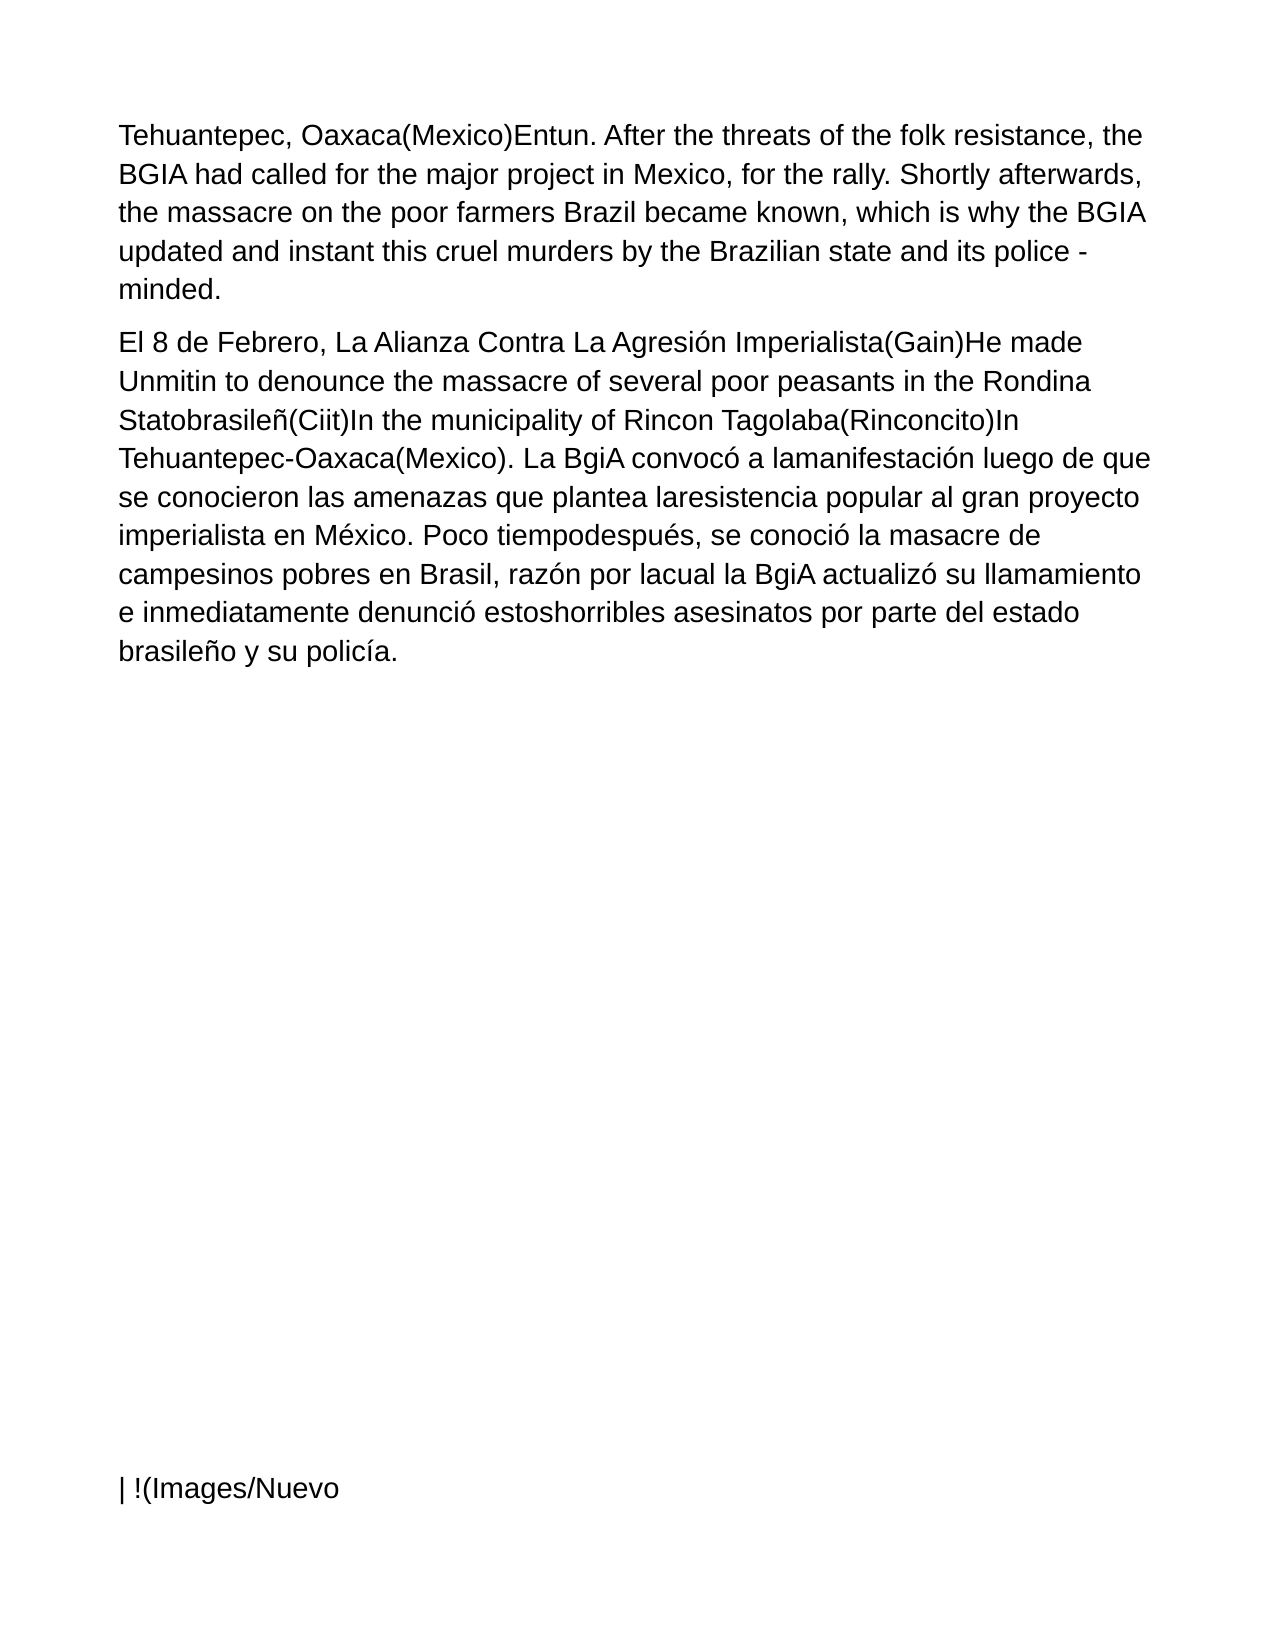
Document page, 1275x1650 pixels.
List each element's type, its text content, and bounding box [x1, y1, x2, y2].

text El 8 de Febrero, La Alianza Contra La Agresión Imperialista(Gain)He made Unmitin to denounce the massacre of several poor peasants in the Rondina Statobrasileñ(Ciit)In the municipality of Rincon Tagolaba(Rinconcito)In Tehuantepec-Oaxaca(Mexico). La BgiA convocó a lamanifestación luego de que se conocieron las amenazas que plantea laresistencia popular al gran proyecto imperialista en México. Poco tiempodespués, se conoció la masacre de campesinos pobres en Brasil, razón por lacual la BgiA actualizó su llamamiento e inmediatamente denunció estoshorribles asesinatos por parte del estado brasileño y su policía. [118, 325, 1157, 667]
text Tehuantepec, Oaxaca(Mexico)Entun. After the threats of the folk resistance, the BGIA had called for the major project in Mexico, for the rally. Shortly afterwards, the massacre on the poor farmers Brazil became known, which is why the BGIA updated and instant this cruel murders by the Brazilian state and its police -minded. [118, 118, 1157, 306]
text | !(Images/Nuevo [118, 687, 1157, 1504]
